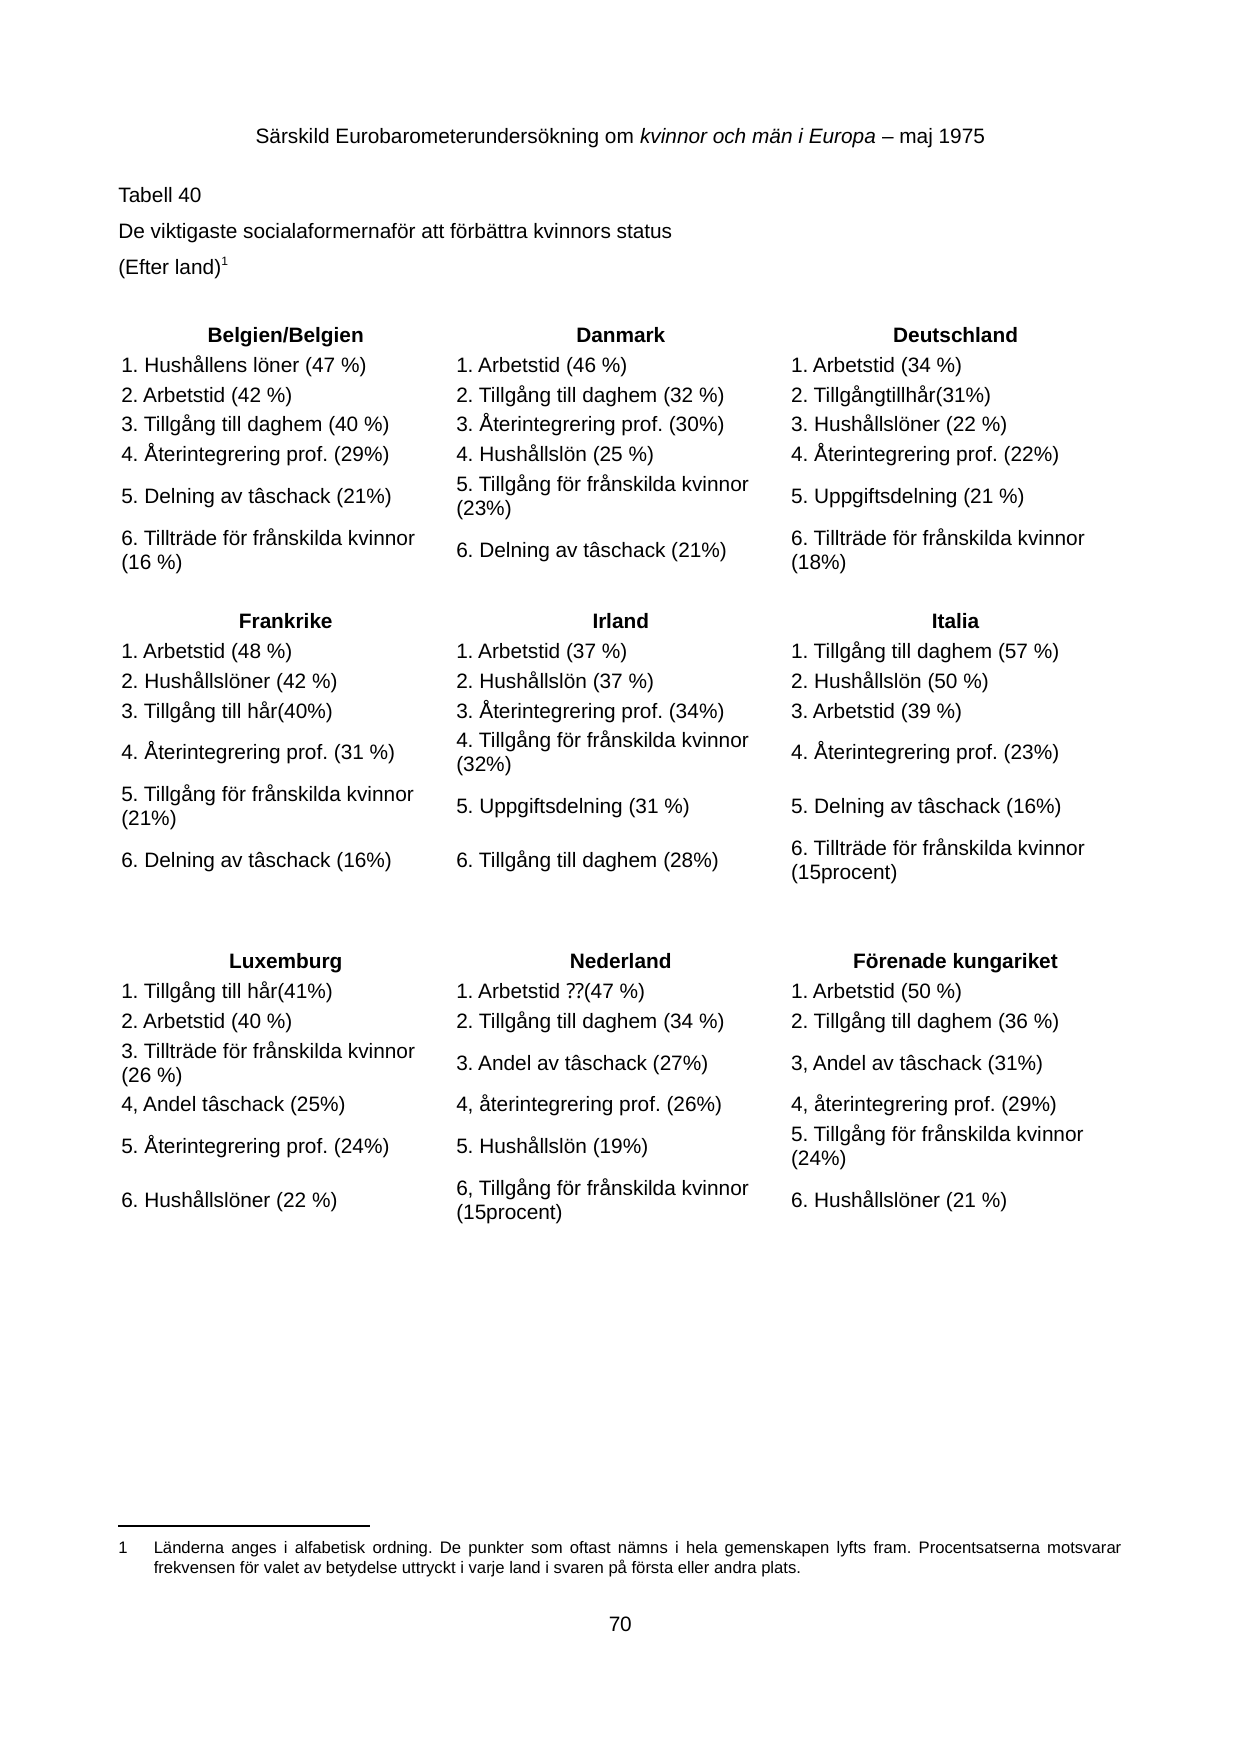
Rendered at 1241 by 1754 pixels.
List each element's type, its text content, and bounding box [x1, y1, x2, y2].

table_cell 3. Tillgång till hår(40%) [118, 696, 453, 725]
table_cell 3. Återintegrering prof. (34%) [453, 696, 788, 725]
table_cell 6. Tillträde för frånskilda kvinnor (15procent) [788, 833, 1123, 887]
table_cell [118, 576, 453, 606]
table_cell 3. Andel av tâschack (27%) [453, 1036, 788, 1089]
table_cell 3. Hushållslöner (22 %) [788, 409, 1123, 439]
table_cell 1. Tillgång till daghem (57 %) [788, 636, 1123, 666]
table_cell 4, återintegrering prof. (26%) [453, 1089, 788, 1119]
table_cell 6. Hushållslöner (21 %) [788, 1173, 1123, 1227]
table_header Danmark [453, 320, 788, 350]
table_cell [453, 576, 788, 606]
table_cell 4. Återintegrering prof. (29%) [118, 439, 453, 469]
table_cell 5. Tillgång för frånskilda kvinnor (21%) [118, 779, 453, 833]
table_cell 1. Arbetstid (34 %) [788, 350, 1123, 379]
table_cell 2. Tillgång till daghem (34 %) [453, 1006, 788, 1036]
table_cell 6. Tillträde för frånskilda kvinnor (18%) [788, 523, 1123, 576]
table_cell Förenade kungariket [788, 946, 1123, 976]
table_cell Frankrike [118, 606, 453, 636]
table_cell 4. Tillgång för frånskilda kvinnor (32%) [453, 725, 788, 779]
text Tabell 40 [118, 183, 1122, 207]
table_cell 4. Återintegrering prof. (31 %) [118, 725, 453, 779]
table_cell [453, 887, 788, 916]
table_cell 5. Hushållslön (19%) [453, 1119, 788, 1173]
table_cell 6. Delning av tâschack (16%) [118, 833, 453, 887]
table_cell 6. Tillträde för frånskilda kvinnor (16 %) [118, 523, 453, 576]
table_cell 3. Tillgång till daghem (40 %) [118, 409, 453, 439]
table_cell Italia [788, 606, 1123, 636]
table_cell 5. Uppgiftsdelning (21 %) [788, 469, 1123, 523]
table_cell 2. Tillgång till daghem (36 %) [788, 1006, 1123, 1036]
table_cell 2. Tillgång till daghem (32 %) [453, 380, 788, 409]
table_cell Nederland [453, 946, 788, 976]
table_cell 1. Arbetstid ⁇(47 %) [453, 976, 788, 1006]
table_cell 4. Hushållslön (25 %) [453, 439, 788, 469]
table_cell 1. Hushållens löner (47 %) [118, 350, 453, 379]
table_cell Luxemburg [118, 946, 453, 976]
table_cell 5. Tillgång för frånskilda kvinnor (23%) [453, 469, 788, 523]
text (Efter land) [118, 254, 1122, 278]
table_cell 3. Arbetstid (39 %) [788, 696, 1123, 725]
table_cell 2. Hushållslöner (42 %) [118, 666, 453, 696]
table_cell 6. Hushållslöner (22 %) [118, 1173, 453, 1227]
table_cell 1. Tillgång till hår(41%) [118, 976, 453, 1006]
text De viktigaste socialaformernaför att förbättra kvinnors status [118, 219, 1122, 243]
table_cell 1. Arbetstid (37 %) [453, 636, 788, 666]
table_cell 1. Arbetstid (50 %) [788, 976, 1123, 1006]
table_cell 5. Återintegrering prof. (24%) [118, 1119, 453, 1173]
table_cell 6, Tillgång för frånskilda kvinnor (15procent) [453, 1173, 788, 1227]
table_cell 1. Arbetstid (46 %) [453, 350, 788, 379]
table_cell 4, Andel tâschack (25%) [118, 1089, 453, 1119]
table_header Belgien/Belgien [118, 320, 453, 350]
table_cell 4. Återintegrering prof. (22%) [788, 439, 1123, 469]
table_cell [118, 887, 453, 916]
table_cell 4, återintegrering prof. (29%) [788, 1089, 1123, 1119]
text Länderna anges i alfabetisk ordning. De punkter som oftast nämns i hela gemenskapen lyfts fram. Procentsatserna motsvarar frekvensen för valet av betydelse uttryckt i varje land i svaren på första eller andra plats. [118, 1538, 1122, 1577]
table_cell 5. Uppgiftsdelning (31 %) [453, 779, 788, 833]
table_cell [118, 916, 453, 946]
table_cell 2. Tillgångtillhår(31%) [788, 380, 1123, 409]
table_cell 3. Återintegrering prof. (30%) [453, 409, 788, 439]
table_header Deutschland [788, 320, 1123, 350]
table_cell Irland [453, 606, 788, 636]
table_cell [788, 887, 1123, 916]
table_cell [453, 916, 788, 946]
table_cell 6. Delning av tâschack (21%) [453, 523, 788, 576]
table_cell 4. Återintegrering prof. (23%) [788, 725, 1123, 779]
table_cell 5. Delning av tâschack (21%) [118, 469, 453, 523]
table_cell 2. Hushållslön (37 %) [453, 666, 788, 696]
table_cell [788, 576, 1123, 606]
table_cell 2. Hushållslön (50 %) [788, 666, 1123, 696]
table_cell 3, Andel av tâschack (31%) [788, 1036, 1123, 1089]
table_cell 6. Tillgång till daghem (28%) [453, 833, 788, 887]
table_cell 5. Tillgång för frånskilda kvinnor (24%) [788, 1119, 1123, 1173]
table_cell 1. Arbetstid (48 %) [118, 636, 453, 666]
table_cell 3. Tillträde för frånskilda kvinnor (26 %) [118, 1036, 453, 1089]
table_cell 2. Arbetstid (40 %) [118, 1006, 453, 1036]
table_cell [788, 916, 1123, 946]
table_cell 2. Arbetstid (42 %) [118, 380, 453, 409]
table_cell 5. Delning av tâschack (16%) [788, 779, 1123, 833]
